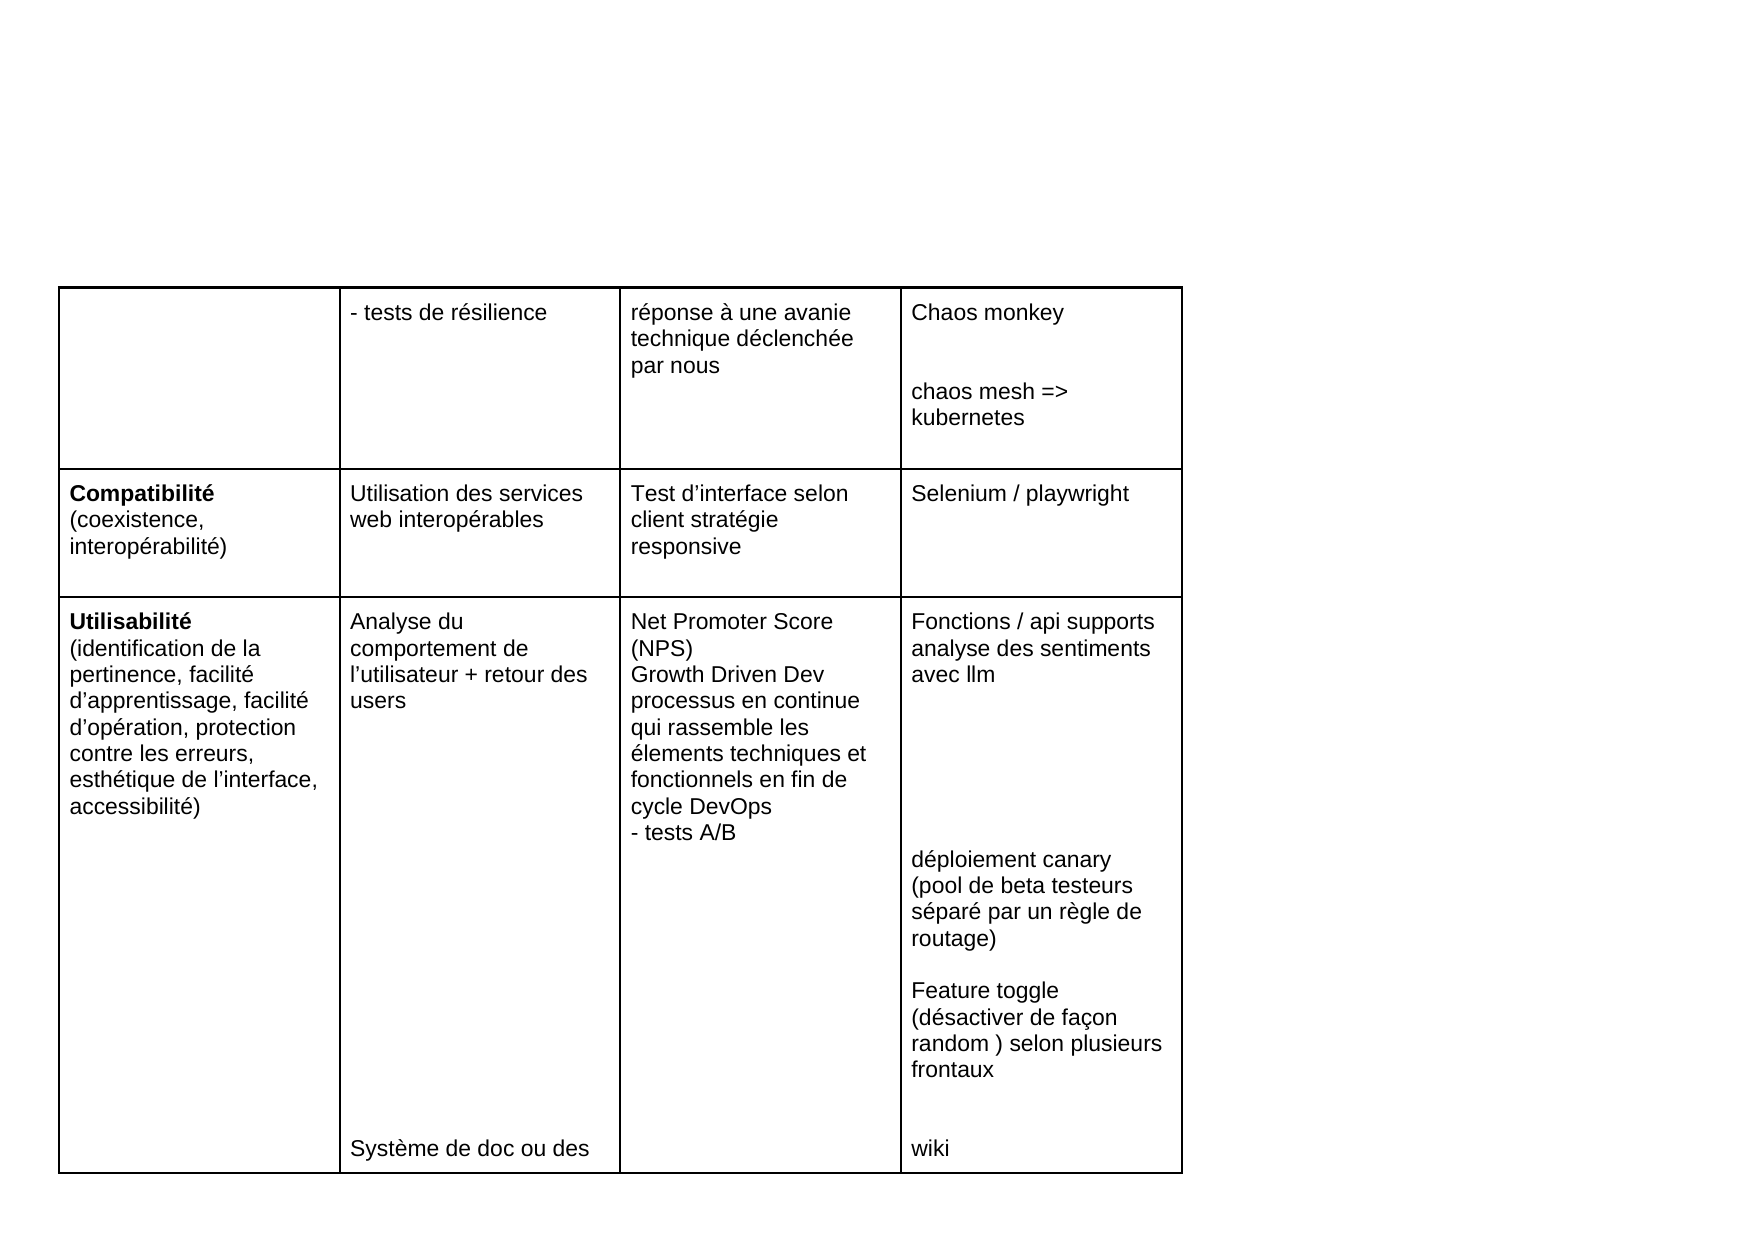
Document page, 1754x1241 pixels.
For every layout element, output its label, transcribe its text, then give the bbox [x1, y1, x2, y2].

table_cell Test d’interface selon client stratégie responsive [621, 470, 900, 596]
table_cell Net Promoter Score (NPS) Growth Driven Dev processus en continue qui rassemble les élements techniques et fonctionnels en fin de cycle DevOps - tests A/B [621, 598, 900, 1172]
table_cell Utilisation des services web interopérables [341, 470, 619, 596]
table_cell réponse à une avanie technique déclenchée par nous [621, 289, 900, 467]
table_cell Selenium / playwright [902, 470, 1181, 596]
table_cell Chaos monkey chaos mesh => kubernetes [902, 289, 1181, 467]
table_cell Analyse du comportement de l’utilisateur + retour des users Système de doc ou des [341, 598, 619, 1172]
table_cell Utilisabilité (identification de la pertinence, facilité d’apprentissage, facilité d’opération, protection contre les erreurs, esthétique de l’interface, accessibilité) [60, 598, 339, 1172]
table_cell Fonctions / api supports analyse des sentiments avec llm déploiement canary (pool de beta testeurs séparé par un règle de routage) Feature toggle (désactiver de façon random ) selon plusieurs frontaux wiki [902, 598, 1181, 1172]
table_cell Compatibilité (coexistence, interopérabilité) [60, 470, 339, 596]
table_cell - tests de résilience [341, 289, 619, 467]
table_cell [60, 289, 339, 467]
